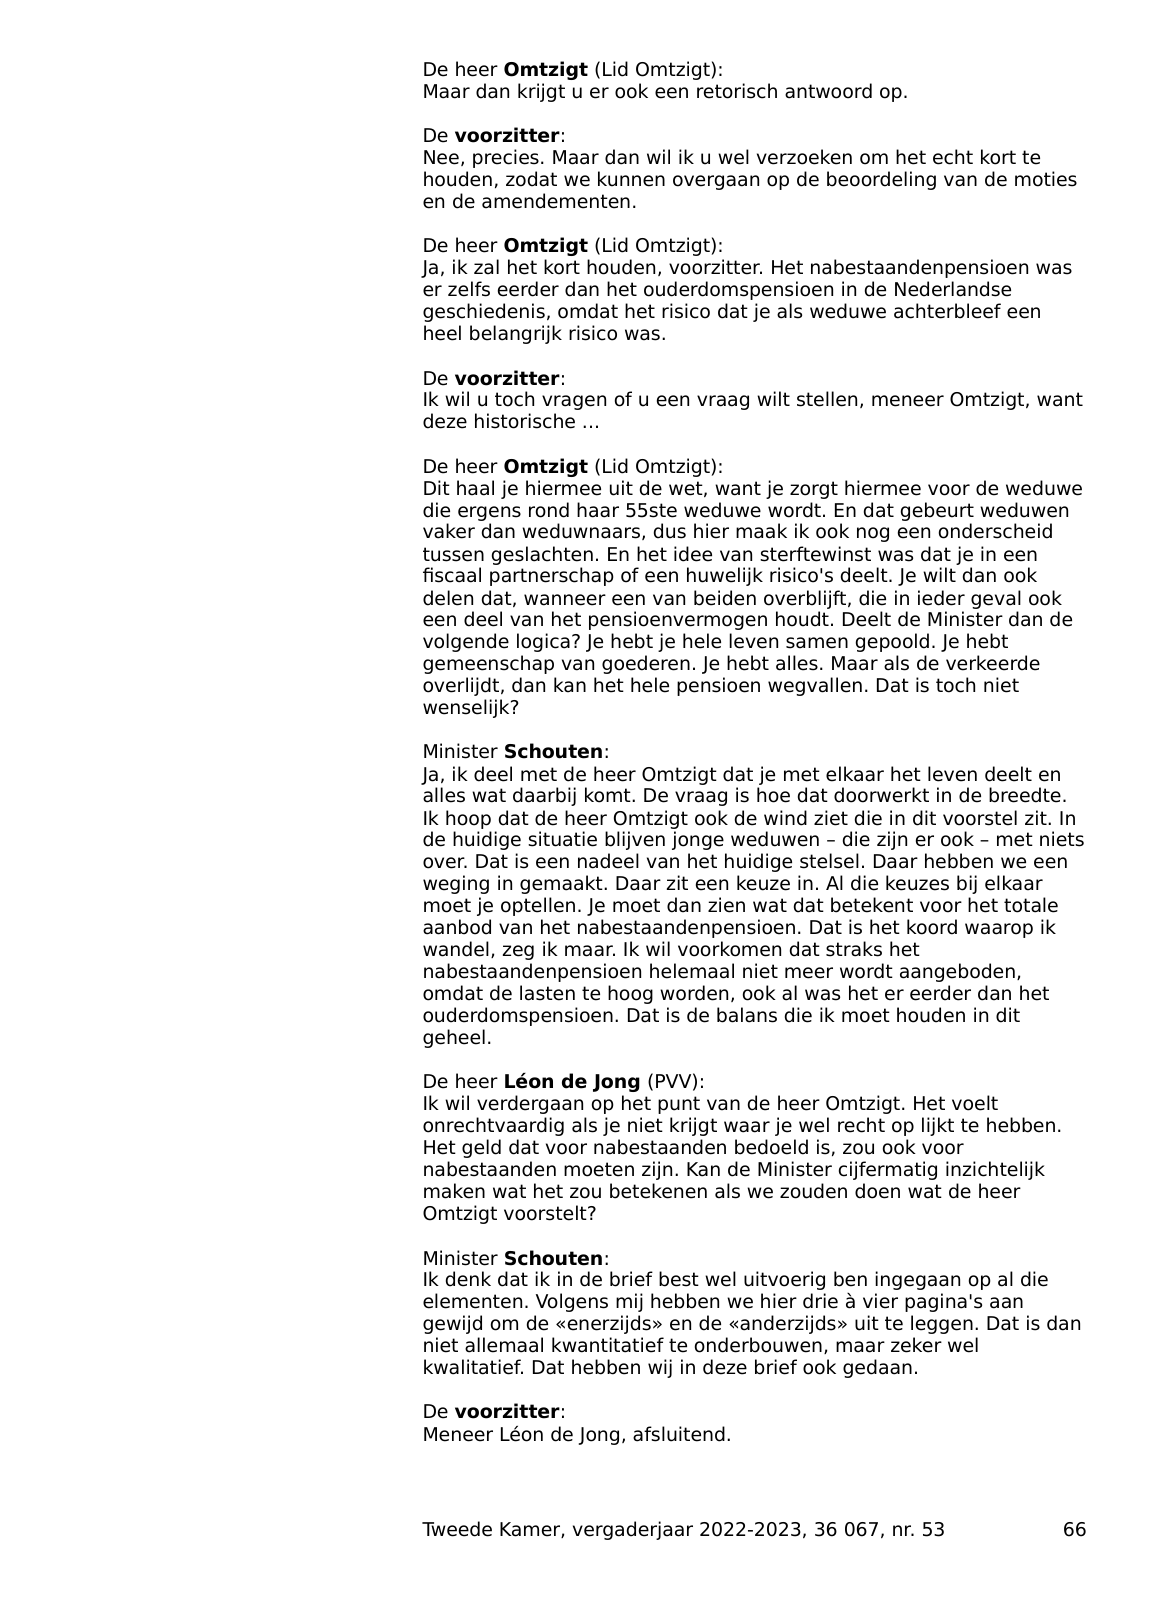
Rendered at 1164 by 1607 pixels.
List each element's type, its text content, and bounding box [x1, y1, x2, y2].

text Maar dan krijgt u er ook een retorisch antwoord op. [422, 81, 1087, 103]
text Minister Schouten: [422, 1247, 1087, 1269]
text Nee, precies. Maar dan wil ik u wel verzoeken om het echt kort te houden, zodat we kunnen overgaan op de beoordeling van de moties en de amendementen. [422, 147, 1087, 213]
text Ik wil verdergaan op het punt van de heer Omtzigt. Het voelt onrechtvaardig als je niet krijgt waar je wel recht op lijkt te hebben. Het geld dat voor nabestaanden bedoeld is, zou ook voor nabestaanden moeten zijn. Kan de Minister cijfermatig inzichtelijk maken wat het zou betekenen als we zouden doen wat de heer Omtzigt voorstelt? [422, 1093, 1087, 1225]
text De heer Omtzigt (Lid Omtzigt): [422, 235, 1087, 257]
text De voorzitter: [422, 1401, 1087, 1423]
text Ik wil u toch vragen of u een vraag wilt stellen, meneer Omtzigt, want deze historische ... [422, 389, 1087, 433]
text De voorzitter: [422, 367, 1087, 389]
text De heer Omtzigt (Lid Omtzigt): [422, 59, 1087, 81]
text De heer Omtzigt (Lid Omtzigt): [422, 456, 1087, 477]
text De voorzitter: [422, 125, 1087, 147]
text Ja, ik zal het kort houden, voorzitter. Het nabestaandenpensioen was er zelfs eerder dan het ouderdomspensioen in de Nederlandse geschiedenis, omdat het risico dat je als weduwe achterbleef een heel belangrijk risico was. [422, 257, 1087, 345]
text Meneer Léon de Jong, afsluitend. [422, 1423, 1087, 1445]
text Ik denk dat ik in de brief best wel uitvoerig ben ingegaan op al die elementen. Volgens mij hebben we hier drie à vier pagina's aan gewijd om de «enerzijds» en de «anderzijds» uit te leggen. Dat is dan niet allemaal kwantitatief te onderbouwen, maar zeker wel kwalitatief. Dat hebben wij in deze brief ook gedaan. [422, 1269, 1087, 1379]
text De heer Léon de Jong (PVV): [422, 1071, 1087, 1093]
text Dit haal je hiermee uit de wet, want je zorgt hiermee voor de weduwe die ergens rond haar 55ste weduwe wordt. En dat gebeurt weduwen vaker dan weduwnaars, dus hier maak ik ook nog een onderscheid tussen geslachten. En het idee van sterftewinst was dat je in een fiscaal partnerschap of een huwelijk risico's deelt. Je wilt dan ook delen dat, wanneer een van beiden overblijft, die in ieder geval ook een deel van het pensioenvermogen houdt. Deelt de Minister dan de volgende logica? Je hebt je hele leven samen gepoold. Je hebt gemeenschap van goederen. Je hebt alles. Maar als de verkeerde overlijdt, dan kan het hele pensioen wegvallen. Dat is toch niet wenselijk? [422, 477, 1087, 719]
text Ja, ik deel met de heer Omtzigt dat je met elkaar het leven deelt en alles wat daarbij komt. De vraag is hoe dat doorwerkt in de breedte. Ik hoop dat de heer Omtzigt ook de wind ziet die in dit voorstel zit. In de huidige situatie blijven jonge weduwen – die zijn er ook – met niets over. Dat is een nadeel van het huidige stelsel. Daar hebben we een weging in gemaakt. Daar zit een keuze in. Al die keuzes bij elkaar moet je optellen. Je moet dan zien wat dat betekent voor het totale aanbod van het nabestaandenpensioen. Dat is het koord waarop ik wandel, zeg ik maar. Ik wil voorkomen dat straks het nabestaandenpensioen helemaal niet meer wordt aangeboden, omdat de lasten te hoog worden, ook al was het er eerder dan het ouderdomspensioen. Dat is de balans die ik moet houden in dit geheel. [422, 763, 1087, 1049]
text Minister Schouten: [422, 741, 1087, 763]
